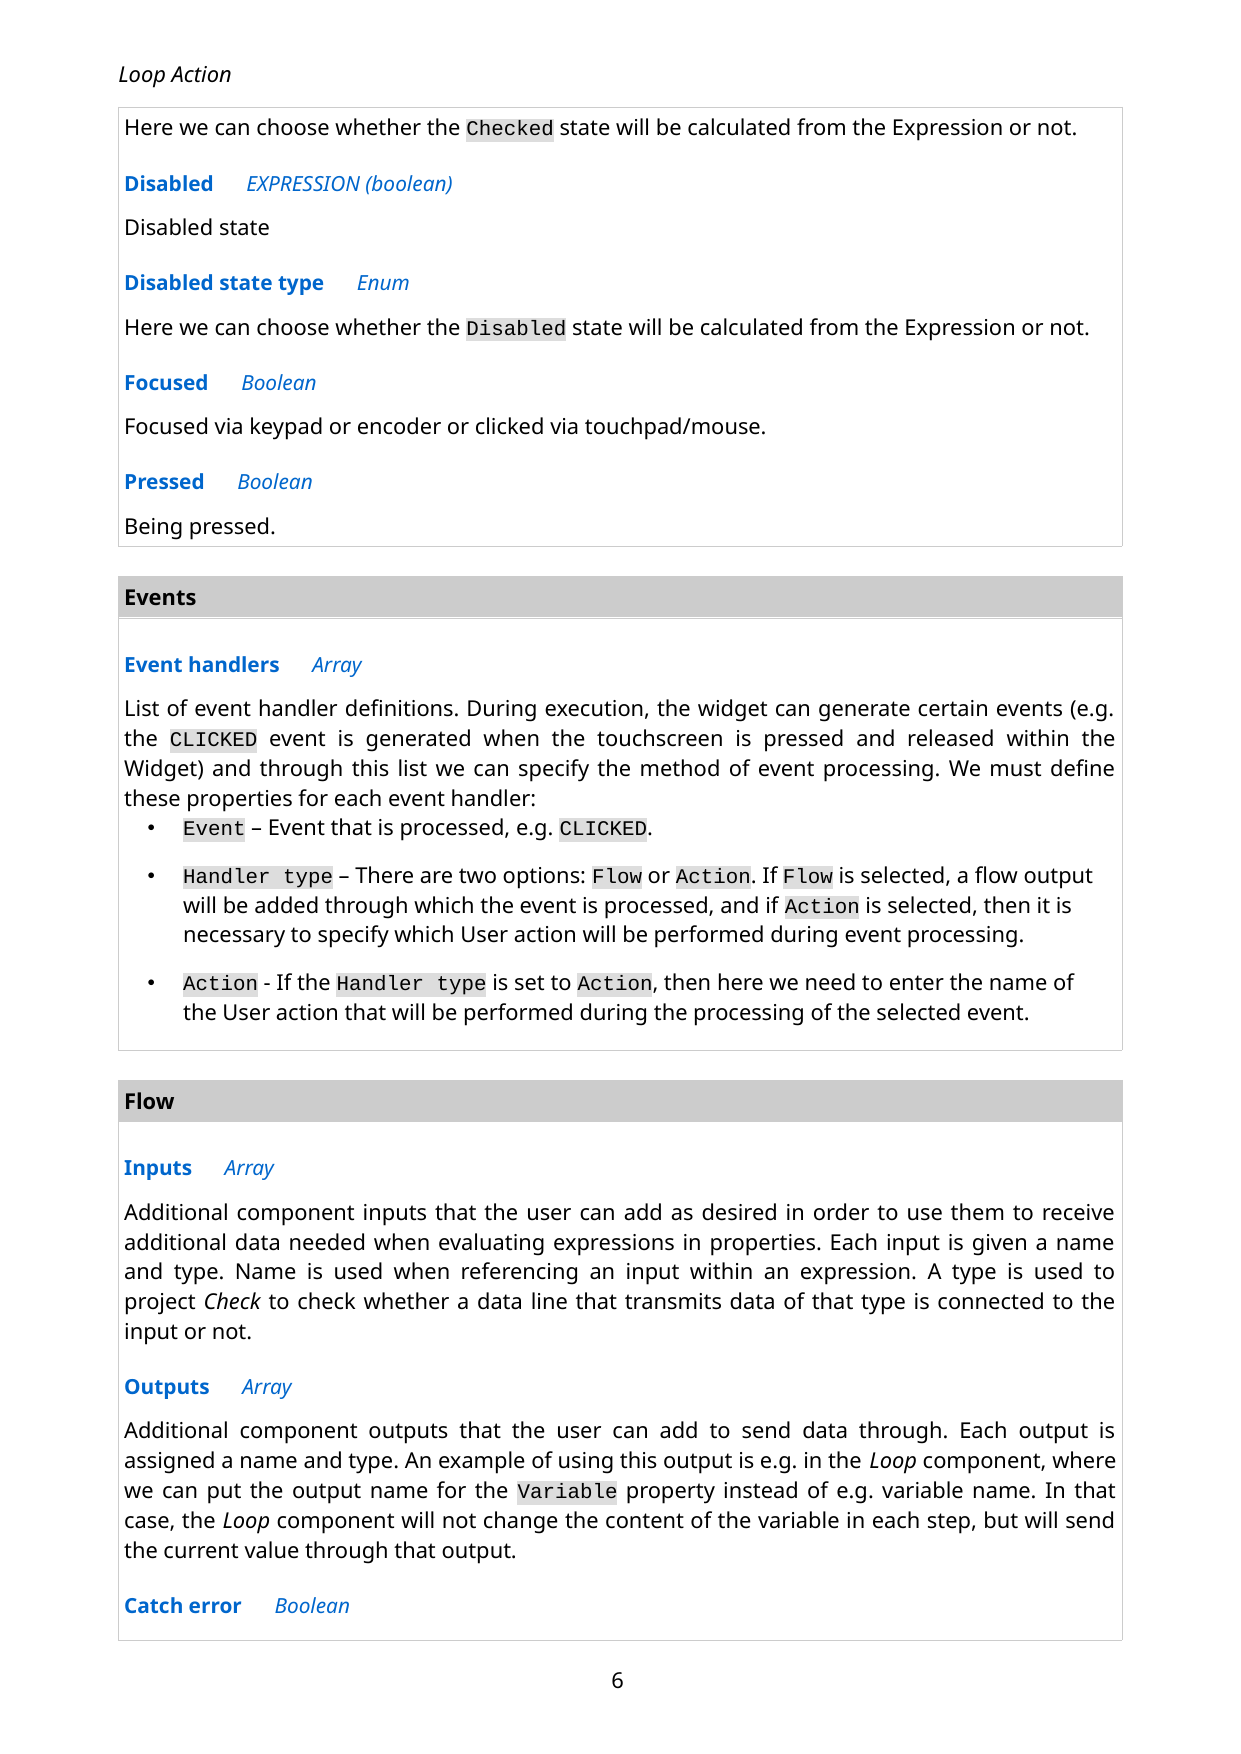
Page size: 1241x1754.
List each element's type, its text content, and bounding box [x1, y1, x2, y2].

table_cell Inputs Array Additional component inputs that the user can add as desired in order to use them to receive additional data needed when evaluating expressions in properties. Each input is given a name and type. Name is used when referencing an input within an expression. A type is used to project Check to check whether a data line that transmits data of that type is connected to the input or not. Outputs Array Additional component outputs that the user can add to send data through. Each output is assigned a name and type. An example of using this output is e.g. in the Loop component, where we can put the output name for the Variable property instead of e.g. variable name. In that case, the Loop component will not change the content of the variable in each step, but will send the current value through that output. Catch error Boolean [119, 1122, 1122, 1640]
table_header Events [119, 577, 1122, 617]
table_header Flow [119, 1081, 1122, 1121]
table_cell Here we can choose whether the Checked state will be calculated from the Expression or not. Disabled EXPRESSION (boolean) Disabled state Disabled state type Enum Here we can choose whether the Disabled state will be calculated from the Expression or not. Focused Boolean Focused via keypad or encoder or clicked via touchpad/mouse. Pressed Boolean Being pressed. [119, 108, 1122, 546]
table_cell Event handlers Array List of event handler definitions. During execution, the widget can generate certain events (e.g. the CLICKED event is generated when the touchscreen is pressed and released within the Widget) and through this list we can specify the method of event processing. We must define these properties for each event handler: Event – Event that is processed, e.g. CLICKED. Handler type – There are two options: Flow or Action. If Flow is selected, a flow output will be added through which the event is processed, and if Action is selected, then it is necessary to specify which User action will be performed during event processing. Action - If the Handler type is set to Action, then here we need to enter the name of the User action that will be performed during the processing of the selected event. [119, 619, 1122, 1050]
